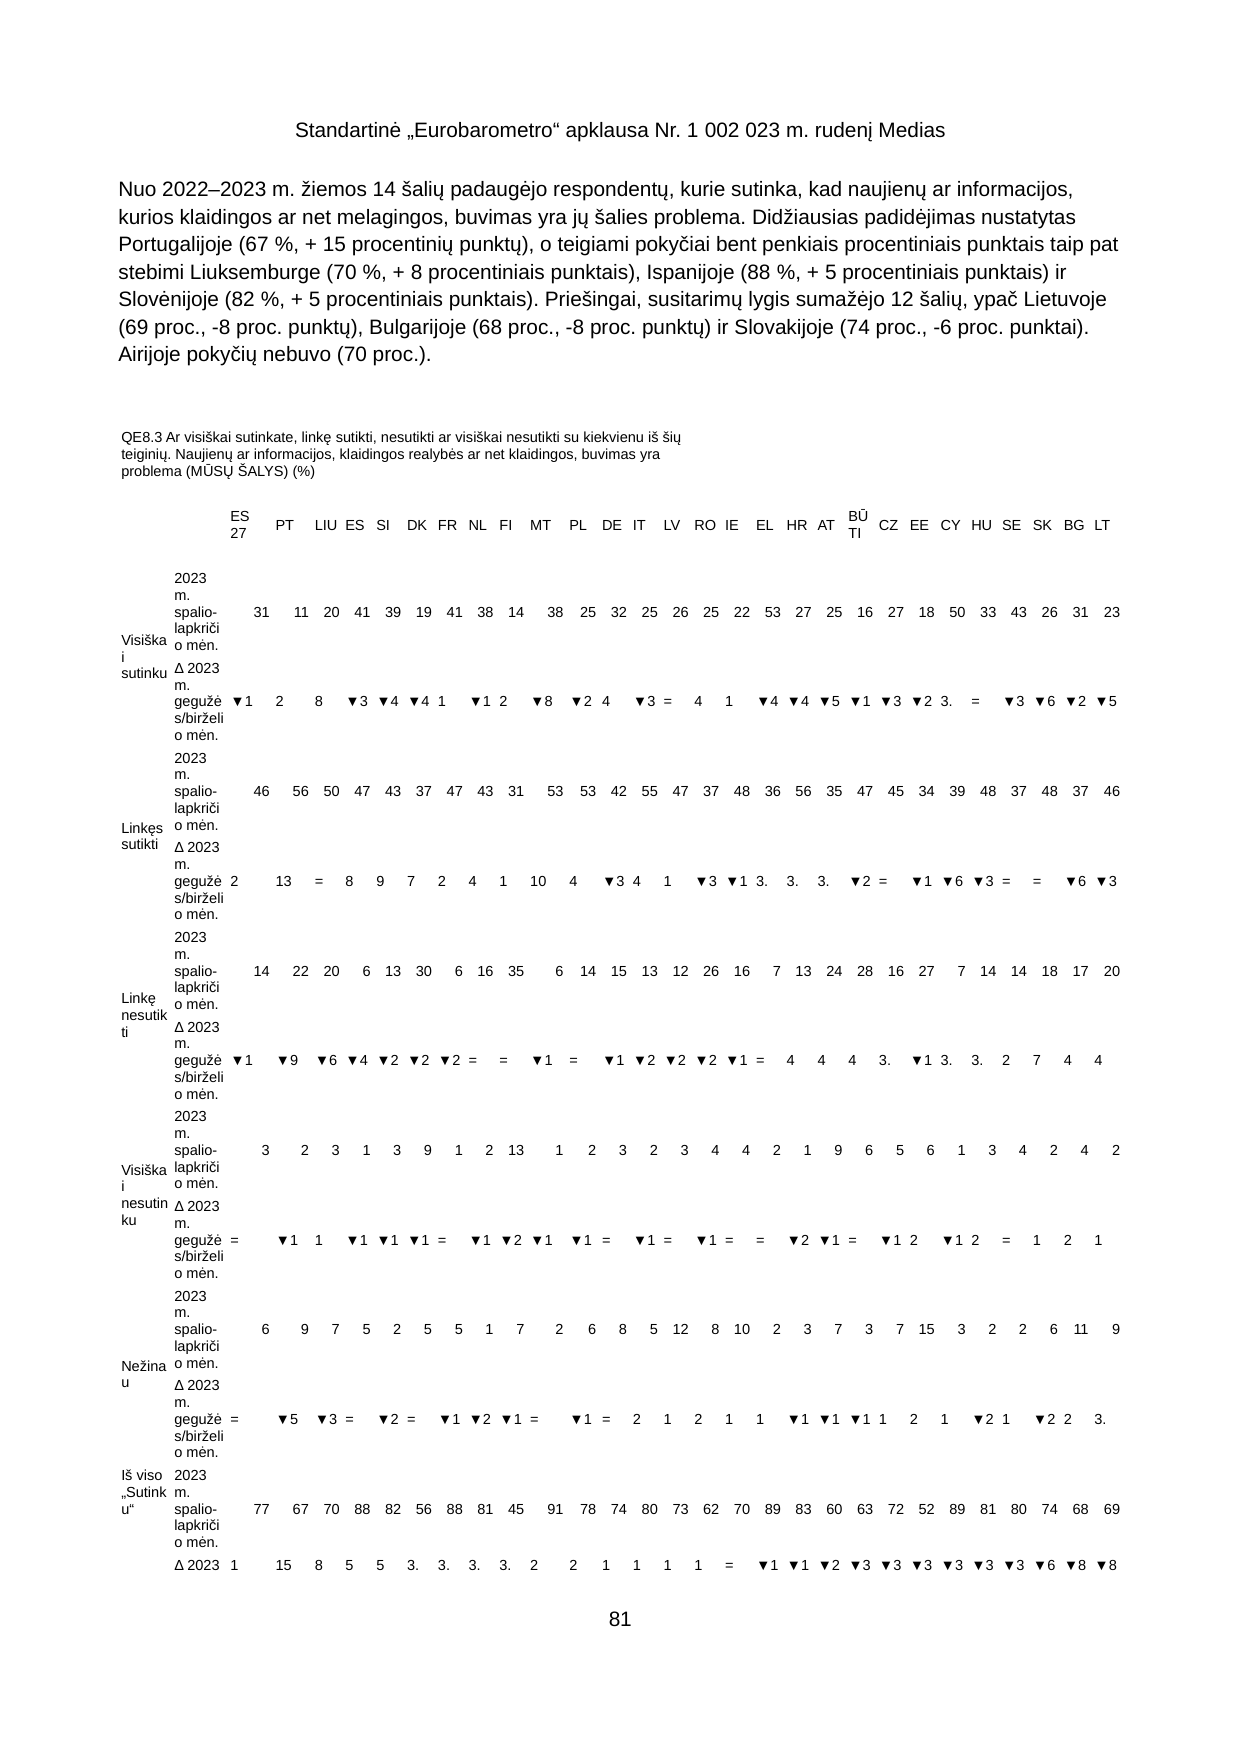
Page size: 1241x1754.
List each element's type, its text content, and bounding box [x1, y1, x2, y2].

table_cell 10 [722, 1285, 753, 1374]
table_cell EL [753, 505, 783, 544]
table_cell ▼4 [753, 657, 783, 746]
table_cell ▼5 [814, 657, 845, 746]
table_header [907, 426, 937, 482]
table_cell 25 [566, 567, 599, 657]
table_cell 46 [227, 746, 272, 836]
table_cell ES [342, 505, 373, 544]
table_cell = [465, 1015, 496, 1105]
table_cell 4 [691, 657, 722, 746]
table_cell 2 [465, 1105, 496, 1195]
table_cell [753, 544, 783, 567]
table_cell 3 [968, 1105, 999, 1195]
table_cell 8 [599, 1285, 630, 1374]
table_cell 2 [527, 1285, 566, 1374]
table_cell MT [527, 505, 566, 544]
table_cell 23 [1091, 567, 1123, 657]
table_cell 63 [845, 1464, 876, 1553]
table_cell 37 [404, 746, 435, 836]
table_cell ▼2 [845, 836, 876, 926]
table_cell 72 [876, 1464, 907, 1553]
table_cell IT [630, 505, 660, 544]
table_cell [722, 544, 753, 567]
table_cell 14 [227, 926, 272, 1015]
table_cell 11 [273, 567, 312, 657]
table_cell 2 [1061, 1374, 1091, 1464]
table_cell 26 [1030, 567, 1061, 657]
table_cell 50 [312, 746, 342, 836]
table_cell ▼2 [907, 657, 937, 746]
table_cell 5 [404, 1285, 435, 1374]
table_cell [496, 483, 527, 505]
table_cell ▼1 [527, 1015, 566, 1105]
table_cell 3. [496, 1554, 527, 1576]
table_cell Iš viso „Sutinku“ [118, 1464, 171, 1576]
table_cell Linkę nesutikti [118, 926, 171, 1105]
table_cell 20 [1091, 926, 1123, 1015]
table_header QE8.3 Ar visiškai sutinkate, linkę sutikti, nesutikti ar visiškai nesutikti su kiekvienu iš šių teiginių. Naujienų ar informacijos, klaidingos realybės ar net klaidingos, buvimas yra problema (MŪSŲ ŠALYS) (%) [118, 426, 722, 482]
table_cell 2 [968, 1195, 999, 1284]
table_cell 4 [722, 1105, 753, 1195]
table_cell [566, 483, 599, 505]
table_cell 37 [1061, 746, 1091, 836]
table_cell 47 [660, 746, 691, 836]
table_cell 3. [814, 836, 845, 926]
table_cell [227, 544, 272, 567]
table_cell [118, 505, 171, 544]
table_cell [527, 544, 566, 567]
table_cell 15 [599, 926, 630, 1015]
table_cell [938, 483, 968, 505]
table_cell ▼1 [814, 1195, 845, 1284]
table_cell 37 [691, 746, 722, 836]
table_cell 91 [527, 1464, 566, 1553]
table_cell 3. [938, 1015, 968, 1105]
table_cell Linkęs sutikti [118, 746, 171, 926]
table_cell [496, 544, 527, 567]
table_cell 2 [496, 657, 527, 746]
table_cell 50 [938, 567, 968, 657]
table_cell [784, 483, 814, 505]
table_cell ▼9 [273, 1015, 312, 1105]
table_cell 31 [227, 567, 272, 657]
table_cell 27 [876, 567, 907, 657]
table_cell LV [660, 505, 691, 544]
table_cell ▼3 [907, 1554, 937, 1576]
table_cell ▼1 [404, 1195, 435, 1284]
table_cell 1 [630, 1554, 660, 1576]
table_cell HR [784, 505, 814, 544]
table_cell ▼3 [630, 657, 660, 746]
table_cell 9 [1091, 1285, 1123, 1374]
table_cell 2 [1091, 1105, 1123, 1195]
table_cell FR [435, 505, 465, 544]
table_cell 45 [496, 1464, 527, 1553]
table_cell 62 [691, 1464, 722, 1553]
table_cell [312, 544, 342, 567]
table_cell 4 [630, 836, 660, 926]
table_cell 4 [465, 836, 496, 926]
table_cell 83 [784, 1464, 814, 1553]
table_cell ▼1 [876, 1195, 907, 1284]
table_cell 56 [784, 746, 814, 836]
table_cell ▼6 [1061, 836, 1091, 926]
table_cell 1 [496, 836, 527, 926]
table_cell [630, 483, 660, 505]
table_cell 16 [876, 926, 907, 1015]
table_cell [876, 544, 907, 567]
table_cell ▼2 [373, 1374, 404, 1464]
table_cell CY [938, 505, 968, 544]
table_cell ▼6 [938, 836, 968, 926]
table_cell 55 [630, 746, 660, 836]
table_cell 1 [722, 1374, 753, 1464]
table_cell [465, 544, 496, 567]
table_cell = [527, 1374, 566, 1464]
table_cell [342, 483, 373, 505]
table_cell ▼4 [404, 657, 435, 746]
table_cell 9 [814, 1105, 845, 1195]
table_cell = [876, 836, 907, 926]
table_cell Δ 2023 m. gegužės/birželio mėn. [171, 657, 227, 746]
table_cell 43 [465, 746, 496, 836]
table_cell 18 [907, 567, 937, 657]
table_cell = [566, 1015, 599, 1105]
table_cell ▼1 [691, 1195, 722, 1284]
table_cell 4 [1061, 1015, 1091, 1105]
table_cell 48 [1030, 746, 1061, 836]
table_cell 2023 m. spalio-lapkričio mėn. [171, 1285, 227, 1374]
table_cell ▼3 [938, 1554, 968, 1576]
table_cell ▼1 [845, 657, 876, 746]
table_cell ▼2 [630, 1015, 660, 1105]
table_cell = [999, 1195, 1030, 1284]
table_cell [273, 544, 312, 567]
table_cell 37 [999, 746, 1030, 836]
table_cell 1 [312, 1195, 342, 1284]
table_cell 13 [630, 926, 660, 1015]
table_cell 1 [938, 1374, 968, 1464]
table_cell 53 [527, 746, 566, 836]
table_cell 46 [1091, 746, 1123, 836]
table_cell ▼1 [496, 1374, 527, 1464]
table_cell [312, 483, 342, 505]
table_cell [118, 544, 171, 567]
table_cell 19 [404, 567, 435, 657]
table_cell SE [999, 505, 1030, 544]
table_cell [273, 483, 312, 505]
table_cell 11 [1061, 1285, 1091, 1374]
text Nuo 2022–2023 m. žiemos 14 šalių padaugėjo respondentų, kurie sutinka, kad naujienų ar informacijos, kurios klaidingos ar net melagingos, buvimas yra jų šalies problema. Didžiausias padidėjimas nustatytas Portugalijoje (67 %, + 15 procentinių punktų), o teigiami pokyčiai bent penkiais procentiniais punktais taip pat stebimi Liuksemburge (70 %, + 8 procentiniais punktais), Ispanijoje (88 %, + 5 procentiniais punktais) ir Slovėnijoje (82 %, + 5 procentiniais punktais). Priešingai, susitarimų lygis sumažėjo 12 šalių, ypač Lietuvoje (69 proc., -8 proc. punktų), Bulgarijoje (68 proc., -8 proc. punktų) ir Slovakijoje (74 proc., -6 proc. punktai). Airijoje pokyčių nebuvo (70 proc.). [118, 177, 1122, 366]
table_cell ▼3 [968, 836, 999, 926]
table_cell ▼1 [814, 1374, 845, 1464]
table_cell CZ [876, 505, 907, 544]
table_cell 25 [691, 567, 722, 657]
table_cell [373, 544, 404, 567]
table_header [845, 426, 876, 482]
table_cell 60 [814, 1464, 845, 1553]
table_cell ▼5 [1091, 657, 1123, 746]
table_cell 2 [227, 836, 272, 926]
table_cell 70 [312, 1464, 342, 1553]
table_cell 1 [691, 1554, 722, 1576]
table_cell 4 [1091, 1015, 1123, 1105]
table_cell 2023 m. spalio-lapkričio mėn. [171, 1105, 227, 1195]
table_cell [691, 483, 722, 505]
table_cell [691, 544, 722, 567]
table_cell 7 [404, 836, 435, 926]
table_cell ▼3 [999, 1554, 1030, 1576]
table_cell 3 [227, 1105, 272, 1195]
table_cell 4 [599, 657, 630, 746]
table_cell 32 [599, 567, 630, 657]
table_cell ▼1 [342, 1195, 373, 1284]
table_cell 48 [722, 746, 753, 836]
table_cell 78 [566, 1464, 599, 1553]
table_cell ▼2 [814, 1554, 845, 1576]
table_cell 2 [691, 1374, 722, 1464]
table_cell 14 [496, 567, 527, 657]
table_cell 3 [938, 1285, 968, 1374]
table_cell [845, 483, 876, 505]
table_cell 41 [435, 567, 465, 657]
table_cell [1061, 544, 1091, 567]
table_cell 1 [660, 836, 691, 926]
table_cell 67 [273, 1464, 312, 1553]
table_header [814, 426, 845, 482]
table_cell 1 [784, 1105, 814, 1195]
table_cell = [722, 1195, 753, 1284]
table_cell ▼4 [784, 657, 814, 746]
table_cell 7 [312, 1285, 342, 1374]
table_cell 45 [876, 746, 907, 836]
table_cell 38 [465, 567, 496, 657]
table_cell [1030, 483, 1061, 505]
table_cell 4 [784, 1015, 814, 1105]
table_cell = [227, 1195, 272, 1284]
table_cell 2 [1061, 1195, 1091, 1284]
table_cell ▼1 [722, 1015, 753, 1105]
table_cell 31 [496, 746, 527, 836]
table_cell ▼1 [845, 1374, 876, 1464]
table_cell 9 [273, 1285, 312, 1374]
table_cell ▼3 [312, 1374, 342, 1464]
table_header [1091, 426, 1123, 482]
table_cell 7 [1030, 1015, 1061, 1105]
table_cell 2 [753, 1105, 783, 1195]
table_cell 16 [465, 926, 496, 1015]
table_cell 25 [814, 567, 845, 657]
table_cell 25 [630, 567, 660, 657]
table_cell 17 [1061, 926, 1091, 1015]
table_cell BG [1061, 505, 1091, 544]
table_cell 26 [660, 567, 691, 657]
table_cell 34 [907, 746, 937, 836]
table_header [999, 426, 1030, 482]
table_cell DK [404, 505, 435, 544]
table_cell 53 [566, 746, 599, 836]
table_cell 2 [999, 1015, 1030, 1105]
table_cell = [227, 1374, 272, 1464]
table_cell = [599, 1374, 630, 1464]
table_cell [227, 483, 272, 505]
table_cell ▼1 [599, 1015, 630, 1105]
table_cell 1 [227, 1554, 272, 1576]
table_cell ES 27 [227, 505, 272, 544]
table_cell 1 [342, 1105, 373, 1195]
table_header [876, 426, 907, 482]
table_cell ▼1 [527, 1195, 566, 1284]
table_cell [784, 544, 814, 567]
table_cell [814, 483, 845, 505]
table_cell 53 [753, 567, 783, 657]
table_cell 12 [660, 1285, 691, 1374]
table_cell = [404, 1374, 435, 1464]
table_cell 3 [373, 1105, 404, 1195]
table_cell 5 [373, 1554, 404, 1576]
table_cell [1091, 544, 1123, 567]
table_cell [999, 483, 1030, 505]
table_cell 6 [907, 1105, 937, 1195]
table_cell 47 [435, 746, 465, 836]
table_cell 1 [722, 657, 753, 746]
table_cell [342, 544, 373, 567]
table_cell BŪTI [845, 505, 876, 544]
table_cell 47 [342, 746, 373, 836]
table_cell 89 [753, 1464, 783, 1553]
table_cell ▼2 [496, 1195, 527, 1284]
table_cell ▼3 [691, 836, 722, 926]
table_cell ▼1 [435, 1374, 465, 1464]
table_cell 14 [999, 926, 1030, 1015]
table_cell 13 [273, 836, 312, 926]
table_cell ▼3 [845, 1554, 876, 1576]
table_cell ▼2 [373, 1015, 404, 1105]
table_cell 16 [722, 926, 753, 1015]
table_cell [171, 505, 227, 544]
table_cell = [660, 657, 691, 746]
table_cell = [342, 1374, 373, 1464]
table_cell ▼1 [465, 657, 496, 746]
table_cell 2 [630, 1374, 660, 1464]
table_cell 4 [566, 836, 599, 926]
table_cell Visiškai sutinku [118, 567, 171, 746]
table_cell 47 [845, 746, 876, 836]
table_cell [404, 483, 435, 505]
table_cell 2 [373, 1285, 404, 1374]
table_cell 5 [876, 1105, 907, 1195]
table_cell 5 [342, 1285, 373, 1374]
table_cell 7 [496, 1285, 527, 1374]
table_cell 70 [722, 1464, 753, 1553]
table_cell = [753, 1195, 783, 1284]
table_cell AT [814, 505, 845, 544]
table_cell ▼6 [1030, 657, 1061, 746]
table_cell ▼2 [784, 1195, 814, 1284]
table_cell 18 [1030, 926, 1061, 1015]
table_cell 41 [342, 567, 373, 657]
table_cell [968, 544, 999, 567]
table_cell IE [722, 505, 753, 544]
table_cell PT [273, 505, 312, 544]
table_cell 9 [404, 1105, 435, 1195]
table_cell 35 [814, 746, 845, 836]
table_cell 2023 m. spalio-lapkričio mėn. [171, 1464, 227, 1553]
table_cell ▼3 [968, 1554, 999, 1576]
table_cell 77 [227, 1464, 272, 1553]
table_cell 3. [938, 657, 968, 746]
table_cell 22 [273, 926, 312, 1015]
table_cell ▼2 [691, 1015, 722, 1105]
table_cell 2023 m. spalio-lapkričio mėn. [171, 746, 227, 836]
table_cell 56 [404, 1464, 435, 1553]
table_cell 20 [312, 567, 342, 657]
table_cell RO [691, 505, 722, 544]
table_cell 13 [784, 926, 814, 1015]
table_cell = [660, 1195, 691, 1284]
table_header [722, 426, 753, 482]
table_cell 1 [1091, 1195, 1123, 1284]
table_cell Δ 2023 m. gegužės/birželio mėn. [171, 1015, 227, 1105]
table_cell ▼8 [1091, 1554, 1123, 1576]
table_cell 2 [1030, 1105, 1061, 1195]
table_cell ▼2 [968, 1374, 999, 1464]
table_cell Δ 2023 m. gegužės/birželio mėn. [171, 1374, 227, 1464]
table_cell SK [1030, 505, 1061, 544]
table_cell [1091, 483, 1123, 505]
table_cell 81 [465, 1464, 496, 1553]
table_cell 4 [1061, 1105, 1091, 1195]
table_cell 1 [753, 1374, 783, 1464]
table_cell 16 [845, 567, 876, 657]
table_cell 68 [1061, 1464, 1091, 1553]
table_cell 1 [1030, 1195, 1061, 1284]
table_cell 15 [273, 1554, 312, 1576]
table_cell ▼2 [465, 1374, 496, 1464]
table_cell 4 [845, 1015, 876, 1105]
table_cell [630, 544, 660, 567]
table_cell 26 [691, 926, 722, 1015]
table_cell ▼8 [527, 657, 566, 746]
table_cell 36 [753, 746, 783, 836]
table_cell FI [496, 505, 527, 544]
table_cell 5 [630, 1285, 660, 1374]
table_cell 10 [527, 836, 566, 926]
table_cell [599, 544, 630, 567]
table_cell ▼1 [784, 1374, 814, 1464]
table_cell 31 [1061, 567, 1091, 657]
table_cell 27 [784, 567, 814, 657]
table_cell ▼1 [227, 657, 272, 746]
table_cell 1 [660, 1554, 691, 1576]
table_cell [968, 483, 999, 505]
table_cell [907, 544, 937, 567]
table_cell 1 [999, 1374, 1030, 1464]
table_cell ▼3 [876, 1554, 907, 1576]
table_cell ▼1 [630, 1195, 660, 1284]
table_cell 56 [273, 746, 312, 836]
table_cell [404, 544, 435, 567]
table_cell [435, 544, 465, 567]
table_cell ▼6 [1030, 1554, 1061, 1576]
table_cell 1 [660, 1374, 691, 1464]
table_cell 2 [968, 1285, 999, 1374]
table_cell = [435, 1195, 465, 1284]
table_cell 1 [599, 1554, 630, 1576]
table_cell [845, 544, 876, 567]
table_cell [660, 483, 691, 505]
table_cell 6 [435, 926, 465, 1015]
table_cell 3. [1091, 1374, 1123, 1464]
table_cell 14 [968, 926, 999, 1015]
table_cell 2 [907, 1374, 937, 1464]
table_header [1061, 426, 1091, 482]
table_cell 1 [938, 1105, 968, 1195]
table_cell ▼1 [722, 836, 753, 926]
table_cell 2 [566, 1105, 599, 1195]
table_cell ▼1 [907, 1015, 937, 1105]
table_cell ▼1 [373, 1195, 404, 1284]
table_cell ▼6 [312, 1015, 342, 1105]
table_cell 3 [599, 1105, 630, 1195]
table_cell [527, 483, 566, 505]
table_cell 2 [527, 1554, 566, 1576]
table_cell ▼1 [566, 1195, 599, 1284]
table_cell ▼1 [907, 836, 937, 926]
table_cell = [999, 836, 1030, 926]
table_cell 2 [273, 1105, 312, 1195]
table_cell [1061, 483, 1091, 505]
table_cell = [1030, 836, 1061, 926]
table_cell 2 [753, 1285, 783, 1374]
table_cell ▼8 [1061, 1554, 1091, 1576]
table_cell HU [968, 505, 999, 544]
table_cell [1030, 544, 1061, 567]
table_cell 8 [342, 836, 373, 926]
table_cell 8 [312, 1554, 342, 1576]
table_cell 13 [496, 1105, 527, 1195]
table_cell 15 [907, 1285, 937, 1374]
table_cell 2 [273, 657, 312, 746]
table_cell 7 [753, 926, 783, 1015]
table_cell 8 [312, 657, 342, 746]
table_cell ▼3 [599, 836, 630, 926]
table_cell 2 [566, 1554, 599, 1576]
table_cell 1 [435, 657, 465, 746]
table_cell ▼2 [435, 1015, 465, 1105]
table_header [753, 426, 783, 482]
table_cell 8 [691, 1285, 722, 1374]
table_cell 1 [435, 1105, 465, 1195]
table_cell = [496, 1015, 527, 1105]
table_cell 13 [373, 926, 404, 1015]
table_cell ▼1 [753, 1554, 783, 1576]
table_cell 3. [465, 1554, 496, 1576]
table_cell 74 [599, 1464, 630, 1553]
table_cell = [312, 836, 342, 926]
table_cell 38 [527, 567, 566, 657]
table_header [938, 426, 968, 482]
table_cell 2 [630, 1105, 660, 1195]
table_cell 28 [845, 926, 876, 1015]
table_cell 81 [968, 1464, 999, 1553]
table_cell 6 [527, 926, 566, 1015]
table_cell ▼1 [465, 1195, 496, 1284]
table_cell 12 [660, 926, 691, 1015]
table_cell 5 [435, 1285, 465, 1374]
table_cell 14 [566, 926, 599, 1015]
table_cell = [599, 1195, 630, 1284]
table_cell 7 [814, 1285, 845, 1374]
table_cell 43 [373, 746, 404, 836]
table_cell 35 [496, 926, 527, 1015]
table_cell PL [566, 505, 599, 544]
table_cell Visiškai nesutinku [118, 1105, 171, 1284]
table_cell 52 [907, 1464, 937, 1553]
table_cell [660, 544, 691, 567]
table_header [968, 426, 999, 482]
table_cell 88 [342, 1464, 373, 1553]
table_cell NL [465, 505, 496, 544]
table_cell 30 [404, 926, 435, 1015]
table_cell = [845, 1195, 876, 1284]
table_cell 4 [999, 1105, 1030, 1195]
table_cell 1 [465, 1285, 496, 1374]
table_cell ▼4 [373, 657, 404, 746]
table_cell Δ 2023 m. gegužės/birželio mėn. [171, 1195, 227, 1284]
table_cell 5 [342, 1554, 373, 1576]
table_cell 4 [691, 1105, 722, 1195]
table_cell ▼2 [566, 657, 599, 746]
table_cell Δ 2023 m. gegužės/birželio mėn. [171, 836, 227, 926]
table_cell 73 [660, 1464, 691, 1553]
table_cell [999, 544, 1030, 567]
table_cell Δ 2023 [171, 1554, 227, 1576]
table_cell 3. [435, 1554, 465, 1576]
table_cell ▼3 [1091, 836, 1123, 926]
table_cell ▼1 [938, 1195, 968, 1284]
table_cell [876, 483, 907, 505]
table_cell 20 [312, 926, 342, 1015]
table_cell [814, 544, 845, 567]
table_cell [566, 544, 599, 567]
table_cell 24 [814, 926, 845, 1015]
table_header [784, 426, 814, 482]
table_cell ▼2 [1030, 1374, 1061, 1464]
table_cell 43 [999, 567, 1030, 657]
table_cell ▼3 [342, 657, 373, 746]
table_cell 2023 m. spalio-lapkričio mėn. [171, 567, 227, 657]
table_cell [907, 483, 937, 505]
table_cell 69 [1091, 1464, 1123, 1553]
table_cell 33 [968, 567, 999, 657]
table_cell 3 [660, 1105, 691, 1195]
table_cell ▼3 [876, 657, 907, 746]
table_cell = [753, 1015, 783, 1105]
table_cell 74 [1030, 1464, 1061, 1553]
table_cell 2 [435, 836, 465, 926]
table_cell [465, 483, 496, 505]
table_cell [753, 483, 783, 505]
table_cell 2 [907, 1195, 937, 1284]
table_cell DE [599, 505, 630, 544]
table_cell 6 [227, 1285, 272, 1374]
table_cell 1 [876, 1374, 907, 1464]
table_cell [722, 483, 753, 505]
table_cell ▼2 [1061, 657, 1091, 746]
table_cell [599, 483, 630, 505]
table_cell ▼3 [999, 657, 1030, 746]
table_cell ▼1 [566, 1374, 599, 1464]
table_cell 1 [527, 1105, 566, 1195]
table_cell Nežinau [118, 1285, 171, 1464]
table_cell LIU [312, 505, 342, 544]
table_cell 6 [1030, 1285, 1061, 1374]
table_header [1030, 426, 1061, 482]
table_cell 3. [968, 1015, 999, 1105]
table_cell 7 [938, 926, 968, 1015]
table_cell ▼2 [404, 1015, 435, 1105]
table_cell [171, 544, 227, 567]
table_cell 80 [630, 1464, 660, 1553]
table_cell [118, 483, 171, 505]
table_cell LT [1091, 505, 1123, 544]
table_cell 88 [435, 1464, 465, 1553]
table_cell 27 [907, 926, 937, 1015]
table_cell [171, 483, 227, 505]
table_cell 3 [784, 1285, 814, 1374]
table_cell 3 [845, 1285, 876, 1374]
table_cell 3 [312, 1105, 342, 1195]
table_cell [373, 483, 404, 505]
table_cell 6 [845, 1105, 876, 1195]
table_cell ▼1 [273, 1195, 312, 1284]
table_cell = [968, 657, 999, 746]
table_cell ▼1 [784, 1554, 814, 1576]
table_cell 2 [999, 1285, 1030, 1374]
table_cell 3. [404, 1554, 435, 1576]
table_cell 3. [784, 836, 814, 926]
table_cell 89 [938, 1464, 968, 1553]
table_cell 48 [968, 746, 999, 836]
table_cell 22 [722, 567, 753, 657]
table_cell 7 [876, 1285, 907, 1374]
table_cell 3. [753, 836, 783, 926]
table_cell 82 [373, 1464, 404, 1553]
table_cell [435, 483, 465, 505]
table_cell ▼4 [342, 1015, 373, 1105]
table_cell [938, 544, 968, 567]
table_cell 39 [938, 746, 968, 836]
table_cell 6 [342, 926, 373, 1015]
table_cell 42 [599, 746, 630, 836]
table_cell 6 [566, 1285, 599, 1374]
table_cell ▼1 [227, 1015, 272, 1105]
table_cell 2023 m. spalio-lapkričio mėn. [171, 926, 227, 1015]
table_cell ▼5 [273, 1374, 312, 1464]
table_cell = [722, 1554, 753, 1576]
table_cell 3. [876, 1015, 907, 1105]
table_cell 39 [373, 567, 404, 657]
table_cell SI [373, 505, 404, 544]
table_cell 80 [999, 1464, 1030, 1553]
table_cell EE [907, 505, 937, 544]
table_cell ▼2 [660, 1015, 691, 1105]
table_cell 4 [814, 1015, 845, 1105]
table_cell 9 [373, 836, 404, 926]
